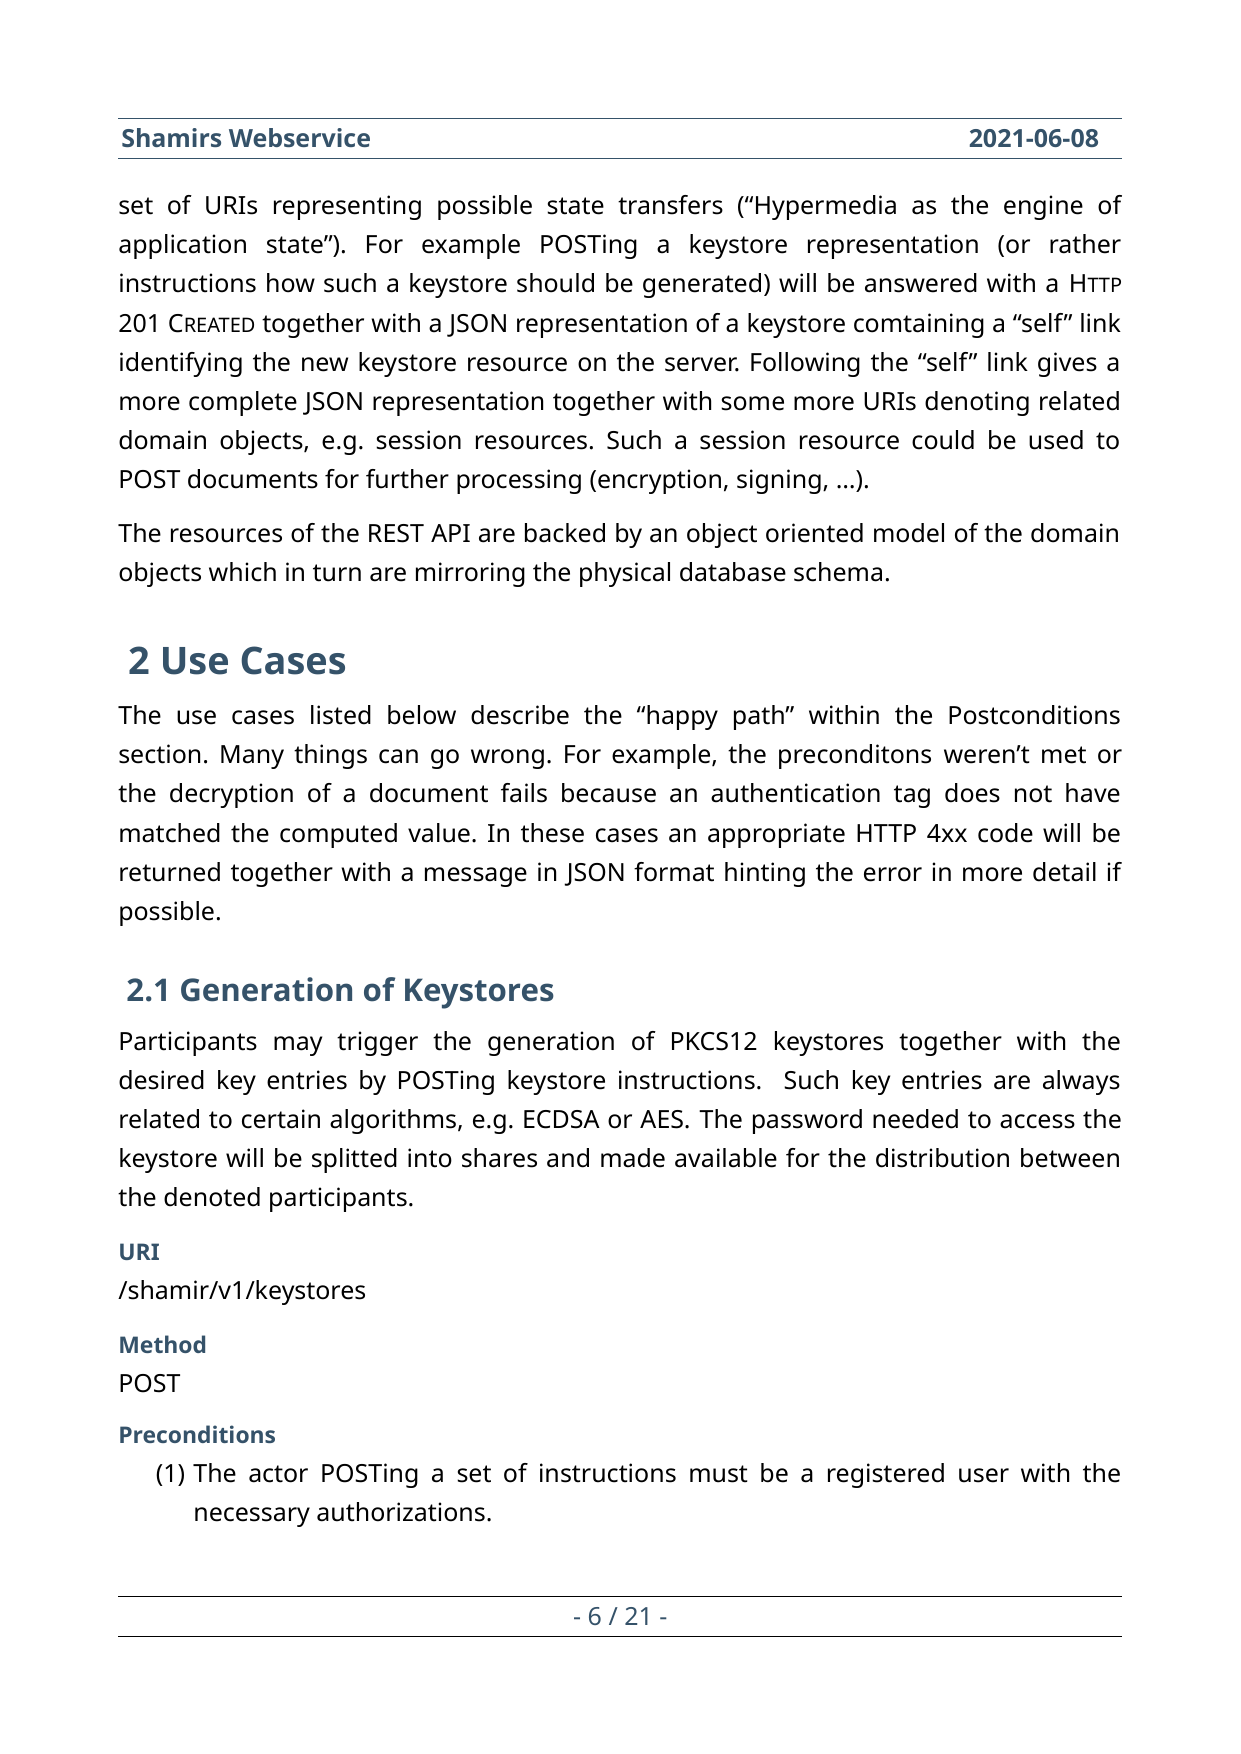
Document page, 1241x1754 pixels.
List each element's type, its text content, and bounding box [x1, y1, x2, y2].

list The actor POSTing a set of instructions must be a registered user with the necessary authorizations. [156, 1455, 1122, 1529]
text The resources of the REST API are backed by an object oriented model of the domain objects which in turn are mirroring the physical database schema. [118, 516, 1122, 589]
text URI [118, 1234, 1122, 1268]
text Preconditions [118, 1419, 1122, 1451]
subtitle Generation of Keystores [118, 968, 1122, 1011]
text The use cases listed below describe the “happy path” within the Postconditions section. Many things can go wrong. For example, the preconditons weren’t met or the decryption of a document fails because an authentication tag does not have matched the computed value. In these cases an appropriate HTTP 4xx code will be returned together with a message in JSON format hinting the error in more detail if possible. [118, 698, 1122, 928]
list set of URIs representing possible state transfers (“Hypermedia as the engine of application state”). For example POSTing a keystore representation (or rather instructions how such a keystore should be generated) will be answered with a Http 201 Created together with a JSON representation of a keystore comtaining a “self” link identifying the new keystore resource on the server. Following the “self” link gives a more complete JSON representation together with some more URIs denoting related domain objects, e.g. session resources. Such a session resource could be used to POST documents for further processing (encryption, signing, …). [118, 188, 1122, 496]
text Participants may trigger the generation of PKCS12 keystores together with the desired key entries by POSTing keystore instructions. Such key entries are always related to certain algorithms, e.g. ECDSA or AES. The password needed to access the keystore will be splitted into shares and made available for the distribution between the denoted participants. [118, 1023, 1122, 1214]
text POST [118, 1366, 1122, 1400]
text Method [118, 1327, 1122, 1361]
text /shamir/v1/keystores [118, 1273, 1122, 1307]
subtitle Use Cases [118, 633, 1122, 685]
